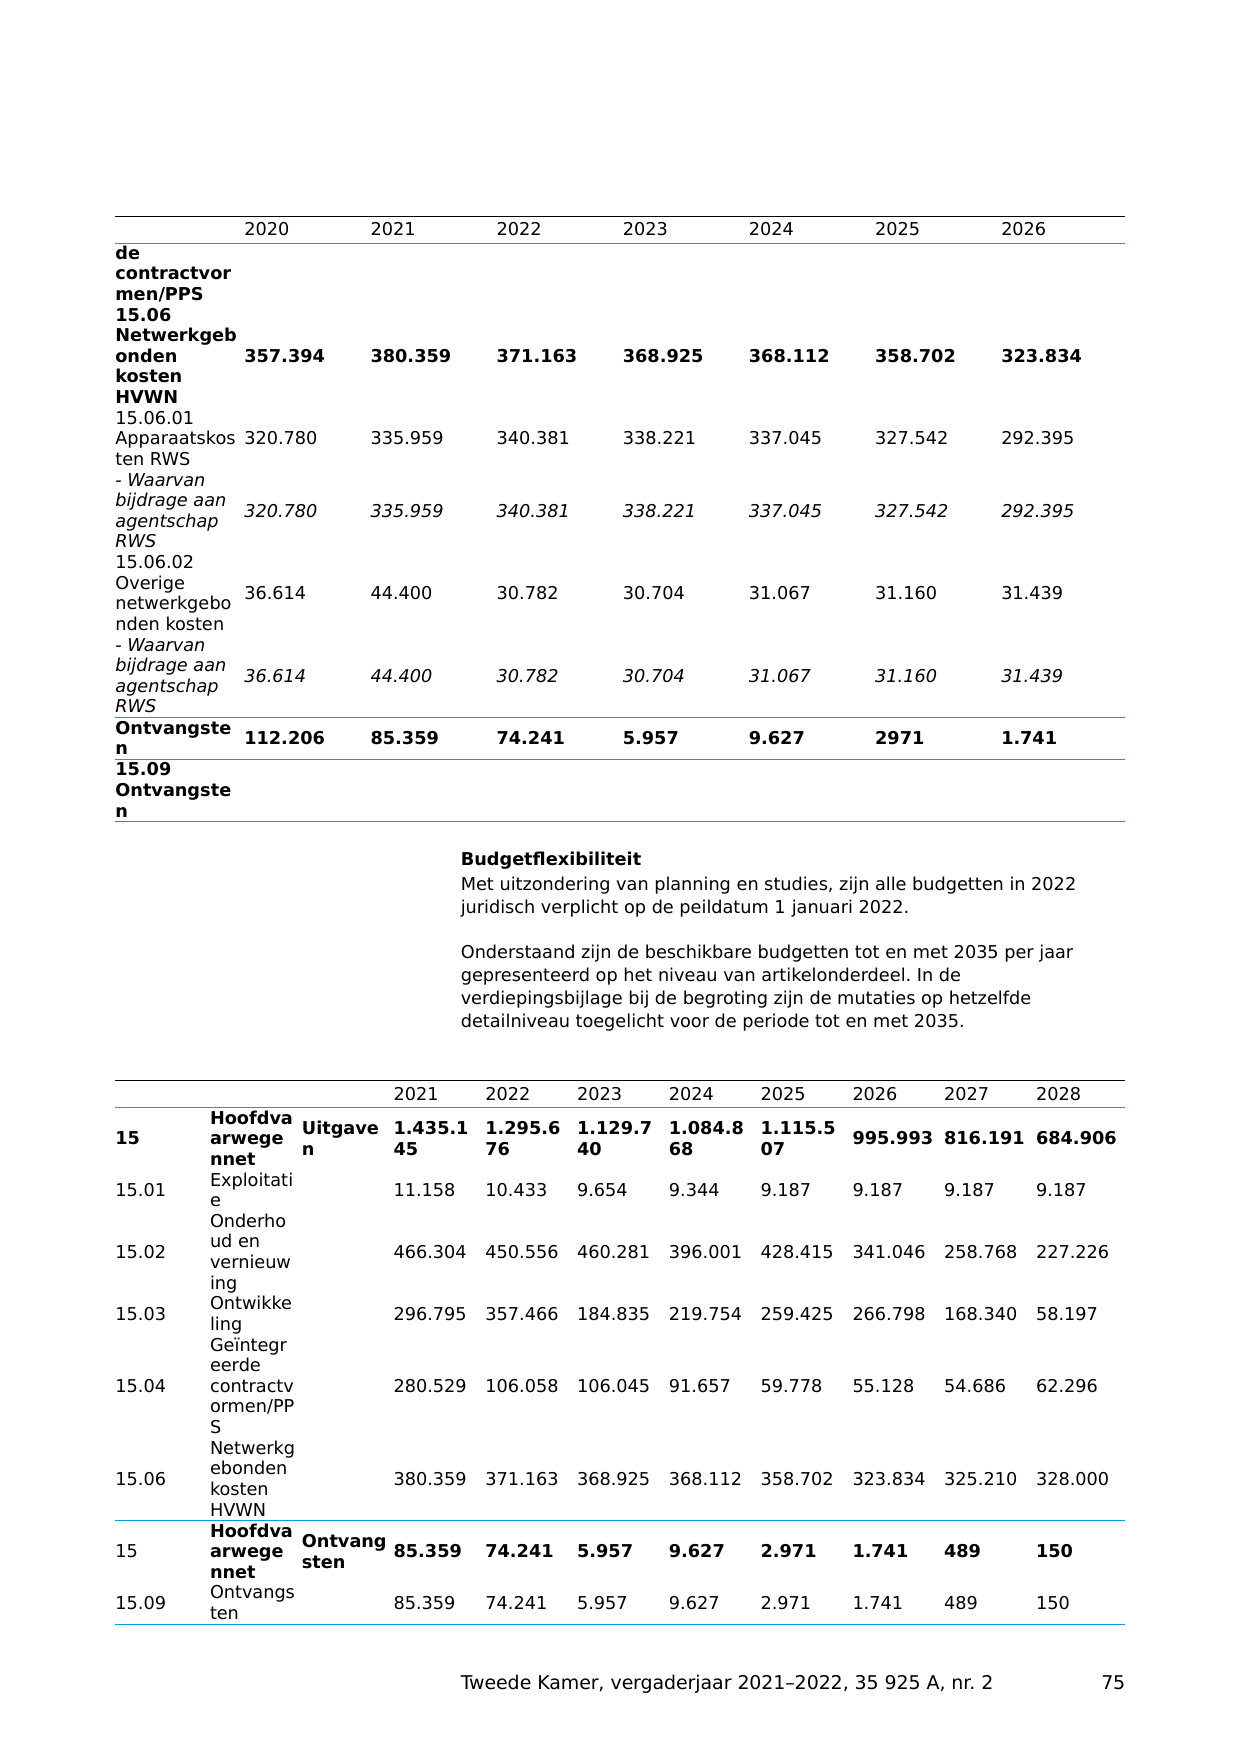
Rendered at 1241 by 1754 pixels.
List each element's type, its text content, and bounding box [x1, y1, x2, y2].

table_cell 2027 [941, 1081, 1033, 1107]
table_cell [299, 1335, 390, 1438]
table_cell 15.04 [115, 1335, 207, 1438]
table_cell 15.03 [115, 1293, 207, 1334]
table_cell 368.925 [574, 1438, 666, 1520]
table_cell 816.191 [941, 1108, 1033, 1169]
table_cell 325.210 [941, 1438, 1033, 1520]
table_cell 2020 [241, 217, 367, 243]
table_cell 31.160 [872, 552, 998, 634]
table_cell 2025 [872, 217, 998, 243]
table_cell 1.129.740 [574, 1108, 666, 1169]
table_cell [746, 244, 872, 304]
table_cell 323.834 [998, 305, 1125, 408]
table_cell 15.01 [115, 1170, 207, 1211]
table_cell 450.556 [482, 1211, 574, 1293]
table_cell 2021 [390, 1081, 482, 1107]
table_cell 489 [941, 1521, 1033, 1582]
table_cell 2971 [872, 718, 998, 759]
table_cell 327.542 [872, 408, 998, 469]
table_cell 15.06.02 Overige netwerkgebonden kosten [115, 552, 241, 634]
table_cell 9.187 [849, 1170, 941, 1211]
table_cell 2025 [758, 1081, 849, 1107]
table_cell 266.798 [849, 1293, 941, 1334]
table_cell 995.993 [849, 1108, 941, 1169]
table_cell 11.158 [390, 1170, 482, 1211]
text Met uitzondering van planning en studies, zijn alle budgetten in 2022 juridisch verplicht op de peildatum 1 januari 2022. [461, 872, 1125, 918]
table_cell 292.395 [998, 470, 1125, 552]
table_cell 1.115.507 [758, 1108, 849, 1169]
table_cell 1.295.676 [482, 1108, 574, 1169]
table_cell 2023 [574, 1081, 666, 1107]
table_cell Exploitatie [207, 1170, 299, 1211]
table_header Tabel 54 Artikel 15 Hoofdvaarwegennet (bedragen x € 1.000) [115, 1055, 1125, 1080]
table_cell 15.06.01 Apparaatskosten RWS [115, 408, 241, 469]
table_cell 368.925 [620, 305, 746, 408]
table_cell 54.686 [941, 1335, 1033, 1438]
table_cell 5.957 [574, 1583, 666, 1624]
table_cell [115, 217, 241, 243]
table_cell [299, 1211, 390, 1293]
table_cell 15.09 Ontvangsten [115, 760, 241, 821]
table_cell 30.782 [494, 635, 620, 717]
table_cell 58.197 [1033, 1293, 1125, 1334]
table_cell 338.221 [620, 408, 746, 469]
table_cell 5.957 [574, 1521, 666, 1582]
table_cell [115, 1081, 299, 1107]
table_cell 9.187 [941, 1170, 1033, 1211]
table_cell 2026 [849, 1081, 941, 1107]
table_cell 1.741 [998, 718, 1125, 759]
table_cell 112.206 [241, 718, 367, 759]
table_cell 85.359 [368, 718, 493, 759]
table_cell 371.163 [482, 1438, 574, 1520]
table_cell [299, 1438, 390, 1520]
table_cell 2028 [1033, 1081, 1125, 1107]
table_cell [241, 760, 367, 821]
table_cell 219.754 [666, 1293, 757, 1334]
table_cell 184.835 [574, 1293, 666, 1334]
table_cell 368.112 [746, 305, 872, 408]
table_cell 36.614 [241, 635, 367, 717]
table_cell [620, 760, 746, 821]
table_cell 337.045 [746, 470, 872, 552]
table_cell 684.906 [1033, 1108, 1125, 1169]
table_cell 358.702 [758, 1438, 849, 1520]
table_cell 62.296 [1033, 1335, 1125, 1438]
table_cell 296.795 [390, 1293, 482, 1334]
table_cell Ontvangsten [299, 1521, 390, 1582]
table_cell Ontwikkeling [207, 1293, 299, 1334]
text Budgetflexibiliteit [461, 847, 1125, 870]
table_header Tabel 53 Budgettaire gevolgen van uitvoering art. 15 Hoofdvaarwegennet (bedragen x € 1.000) [115, 191, 1125, 216]
table_cell 340.381 [494, 470, 620, 552]
table_cell 74.241 [482, 1521, 574, 1582]
table_cell 44.400 [368, 552, 493, 634]
table_cell 320.780 [241, 408, 367, 469]
table_cell 30.704 [620, 635, 746, 717]
table_cell 59.778 [758, 1335, 849, 1438]
table_cell [299, 1583, 390, 1624]
table_cell 2022 [494, 217, 620, 243]
table_cell 341.046 [849, 1211, 941, 1293]
table_cell [368, 760, 493, 821]
table_cell 9.187 [758, 1170, 849, 1211]
table_cell de contractvormen/PPS [115, 244, 241, 304]
table_cell 31.160 [872, 635, 998, 717]
table_cell [746, 760, 872, 821]
table_cell Geïntegreerde contractvormen/PPS [207, 1335, 299, 1438]
table_cell 357.394 [241, 305, 367, 408]
table_cell Ontvangsten [115, 718, 241, 759]
table_cell 466.304 [390, 1211, 482, 1293]
table_cell 36.614 [241, 552, 367, 634]
table_cell 15.02 [115, 1211, 207, 1293]
table_cell Onderhoud en vernieuwing [207, 1211, 299, 1293]
table_cell [620, 244, 746, 304]
table_cell 15.06 [115, 1438, 207, 1520]
table_cell 2024 [746, 217, 872, 243]
table_cell 258.768 [941, 1211, 1033, 1293]
table_cell 74.241 [494, 718, 620, 759]
table_cell 280.529 [390, 1335, 482, 1438]
table_cell 320.780 [241, 470, 367, 552]
table_cell Netwerkgebonden kosten HVWN [207, 1438, 299, 1520]
table_cell 371.163 [494, 305, 620, 408]
table_cell 5.957 [620, 718, 746, 759]
table_cell [872, 760, 998, 821]
table_cell 1.741 [849, 1583, 941, 1624]
table_cell 9.187 [1033, 1170, 1125, 1211]
table_cell 396.001 [666, 1211, 757, 1293]
table_cell [494, 244, 620, 304]
table_cell 31.439 [998, 635, 1125, 717]
table_cell 2022 [482, 1081, 574, 1107]
table_cell 335.959 [368, 408, 493, 469]
table_cell [299, 1081, 390, 1107]
table_cell 30.704 [620, 552, 746, 634]
table_cell 489 [941, 1583, 1033, 1624]
table_cell 227.226 [1033, 1211, 1125, 1293]
table_cell 1.084.868 [666, 1108, 757, 1169]
table_cell 460.281 [574, 1211, 666, 1293]
table_cell 357.466 [482, 1293, 574, 1334]
table_cell 106.045 [574, 1335, 666, 1438]
table_cell 31.439 [998, 552, 1125, 634]
table_cell 106.058 [482, 1335, 574, 1438]
table_cell [299, 1293, 390, 1334]
table_cell 327.542 [872, 470, 998, 552]
table_cell 2021 [368, 217, 493, 243]
table_cell 150 [1033, 1583, 1125, 1624]
table_cell 335.959 [368, 470, 493, 552]
table_cell 15 [115, 1108, 207, 1169]
table_cell 428.415 [758, 1211, 849, 1293]
table_cell 30.782 [494, 552, 620, 634]
table_cell 259.425 [758, 1293, 849, 1334]
table_cell 91.657 [666, 1335, 757, 1438]
table_cell 328.000 [1033, 1438, 1125, 1520]
table_cell [241, 244, 367, 304]
table_cell [299, 1170, 390, 1211]
table_cell 9.627 [746, 718, 872, 759]
table_cell 15 [115, 1521, 207, 1582]
table_cell [872, 244, 998, 304]
table_cell 150 [1033, 1521, 1125, 1582]
table_cell 31.067 [746, 552, 872, 634]
table_cell 340.381 [494, 408, 620, 469]
table_cell Hoofdvaarwegennet [207, 1521, 299, 1582]
table_cell 15.06 Netwerkgebonden kosten HVWN [115, 305, 241, 408]
table_cell [998, 760, 1125, 821]
table_cell 323.834 [849, 1438, 941, 1520]
table_cell [494, 760, 620, 821]
table_cell 2026 [998, 217, 1125, 243]
table_cell - Waarvan bijdrage aan agentschap RWS [115, 470, 241, 552]
table_cell 292.395 [998, 408, 1125, 469]
table_cell 85.359 [390, 1521, 482, 1582]
table_cell 9.654 [574, 1170, 666, 1211]
table_cell 368.112 [666, 1438, 757, 1520]
table_cell 337.045 [746, 408, 872, 469]
table_cell Uitgaven [299, 1108, 390, 1169]
table_cell 55.128 [849, 1335, 941, 1438]
table_cell 44.400 [368, 635, 493, 717]
table_cell 9.344 [666, 1170, 757, 1211]
table_cell 2.971 [758, 1521, 849, 1582]
table_cell 31.067 [746, 635, 872, 717]
table_cell Hoofdvaarwegennet [207, 1108, 299, 1169]
table_cell 2.971 [758, 1583, 849, 1624]
table_cell 15.09 [115, 1583, 207, 1624]
table_cell 168.340 [941, 1293, 1033, 1334]
table_cell 380.359 [390, 1438, 482, 1520]
table_cell 1.741 [849, 1521, 941, 1582]
table_cell 85.359 [390, 1583, 482, 1624]
table_cell 2024 [666, 1081, 757, 1107]
table_cell [368, 244, 493, 304]
table_cell 9.627 [666, 1583, 757, 1624]
table_cell Ontvangsten [207, 1583, 299, 1624]
table_cell - Waarvan bijdrage aan agentschap RWS [115, 635, 241, 717]
table_cell [998, 244, 1125, 304]
table_cell 338.221 [620, 470, 746, 552]
table_cell 358.702 [872, 305, 998, 408]
table_cell 10.433 [482, 1170, 574, 1211]
table_cell 1.435.145 [390, 1108, 482, 1169]
table_cell 9.627 [666, 1521, 757, 1582]
table_cell 380.359 [368, 305, 493, 408]
text Onderstaand zijn de beschikbare budgetten tot en met 2035 per jaar gepresenteerd op het niveau van artikelonderdeel. In de verdiepingsbijlage bij de begroting zijn de mutaties op hetzelfde detailniveau toegelicht voor de periode tot en met 2035. [461, 941, 1125, 1032]
table_cell 74.241 [482, 1583, 574, 1624]
table_cell 2023 [620, 217, 746, 243]
